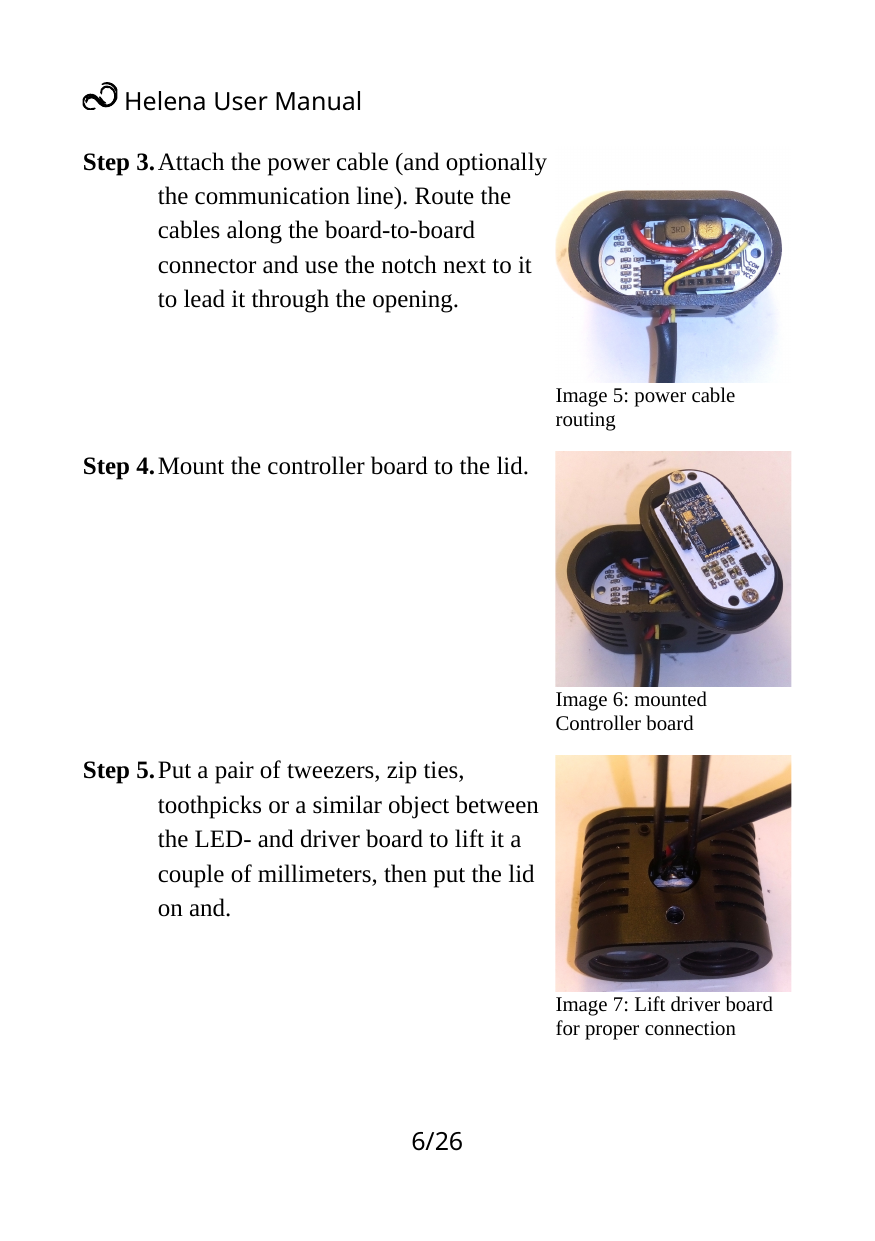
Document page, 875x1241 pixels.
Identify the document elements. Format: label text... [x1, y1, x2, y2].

list Image 7: Lift driver board for proper connection [555, 992, 791, 1040]
picture [555, 755, 792, 992]
picture [555, 451, 792, 687]
picture [555, 146, 792, 383]
list Attach the power cable (and optionally the communication line). Route the cables along the board-to-board connector and use the notch next to it to lead it through the opening. [83, 147, 555, 431]
list Mount the controller board to the lid. [83, 451, 555, 735]
list Image 5: power cable routing [555, 383, 791, 431]
list Put a pair of tweezers, zip ties, toothpicks or a similar object between the LED- and driver board to lift it a couple of millimeters, then put the lid on and. [83, 756, 555, 1040]
list Image 6: mounted Controller board [555, 687, 791, 735]
